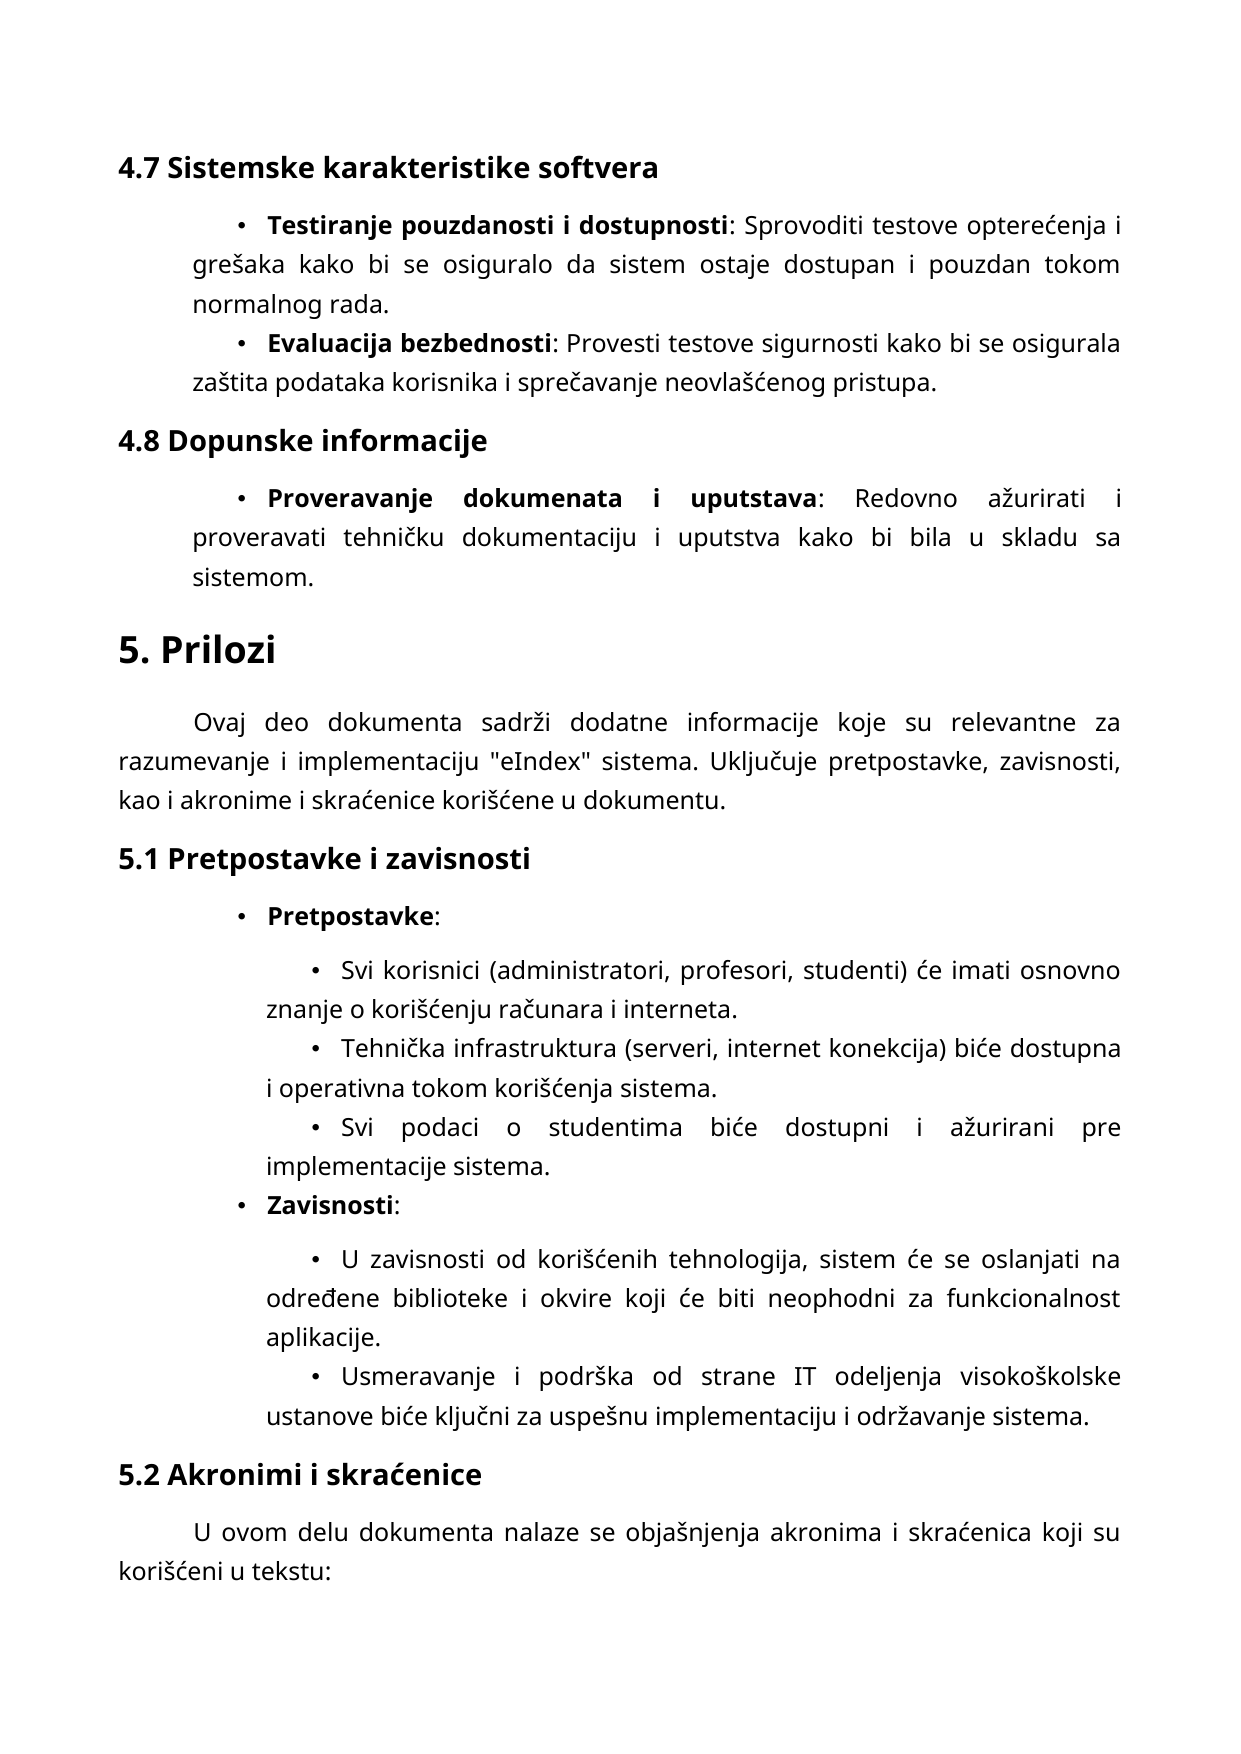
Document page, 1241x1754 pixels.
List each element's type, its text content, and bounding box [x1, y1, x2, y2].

subtitle 4.7 Sistemske karakteristike softvera [118, 148, 1122, 187]
list Tehnička infrastruktura (serveri, internet konekcija) biće dostupna i operativna tokom korišćenja sistema. [236, 1031, 1122, 1104]
list Svi podaci o studentima biće dostupni i ažurirani pre implementacije sistema. [236, 1109, 1122, 1183]
list U zavisnosti od korišćenih tehnologija, sistem će se oslanjati na određene biblioteke i okvire koji će biti neophodni za funkcionalnost aplikacije. [236, 1241, 1122, 1354]
subtitle 5. Prilozi [118, 623, 1122, 674]
list Testiranje pouzdanosti i dostupnosti: Sprovoditi testove opterećenja i grešaka kako bi se osiguralo da sistem ostaje dostupan i pouzdan tokom normalnog rada. [162, 208, 1122, 320]
list Usmeravanje i podrška od strane IT odeljenja visokoškolske ustanove biće ključni za uspešnu implementaciju i održavanje sistema. [236, 1359, 1122, 1432]
list Pretpostavke: [162, 899, 1122, 933]
subtitle 5.2 Akronimi i skraćenice [118, 1454, 1122, 1494]
list Svi korisnici (administratori, profesori, studenti) će imati osnovno znanje o korišćenju računara i interneta. [236, 953, 1122, 1026]
text U ovom delu dokumenta nalaze se objašnjenja akronima i skraćenica koji su korišćeni u tekstu: [118, 1514, 1122, 1587]
list Evaluacija bezbednosti: Provesti testove sigurnosti kako bi se osigurala zaštita podataka korisnika i sprečavanje neovlašćenog pristupa. [162, 326, 1122, 399]
list Zavisnosti: [162, 1188, 1122, 1222]
text Ovaj deo dokumenta sadrži dodatne informacije koje su relevantne za razumevanje i implementaciju "eIndex" sistema. Uključuje pretpostavke, zavisnosti, kao i akronime i skraćenice korišćene u dokumentu. [118, 704, 1122, 817]
subtitle 4.8 Dopunske informacije [118, 421, 1122, 460]
list Proveravanje dokumenata i uputstava: Redovno ažurirati i proveravati tehničku dokumentaciju i uputstva kako bi bila u skladu sa sistemom. [162, 481, 1122, 593]
subtitle 5.1 Pretpostavke i zavisnosti [118, 839, 1122, 878]
